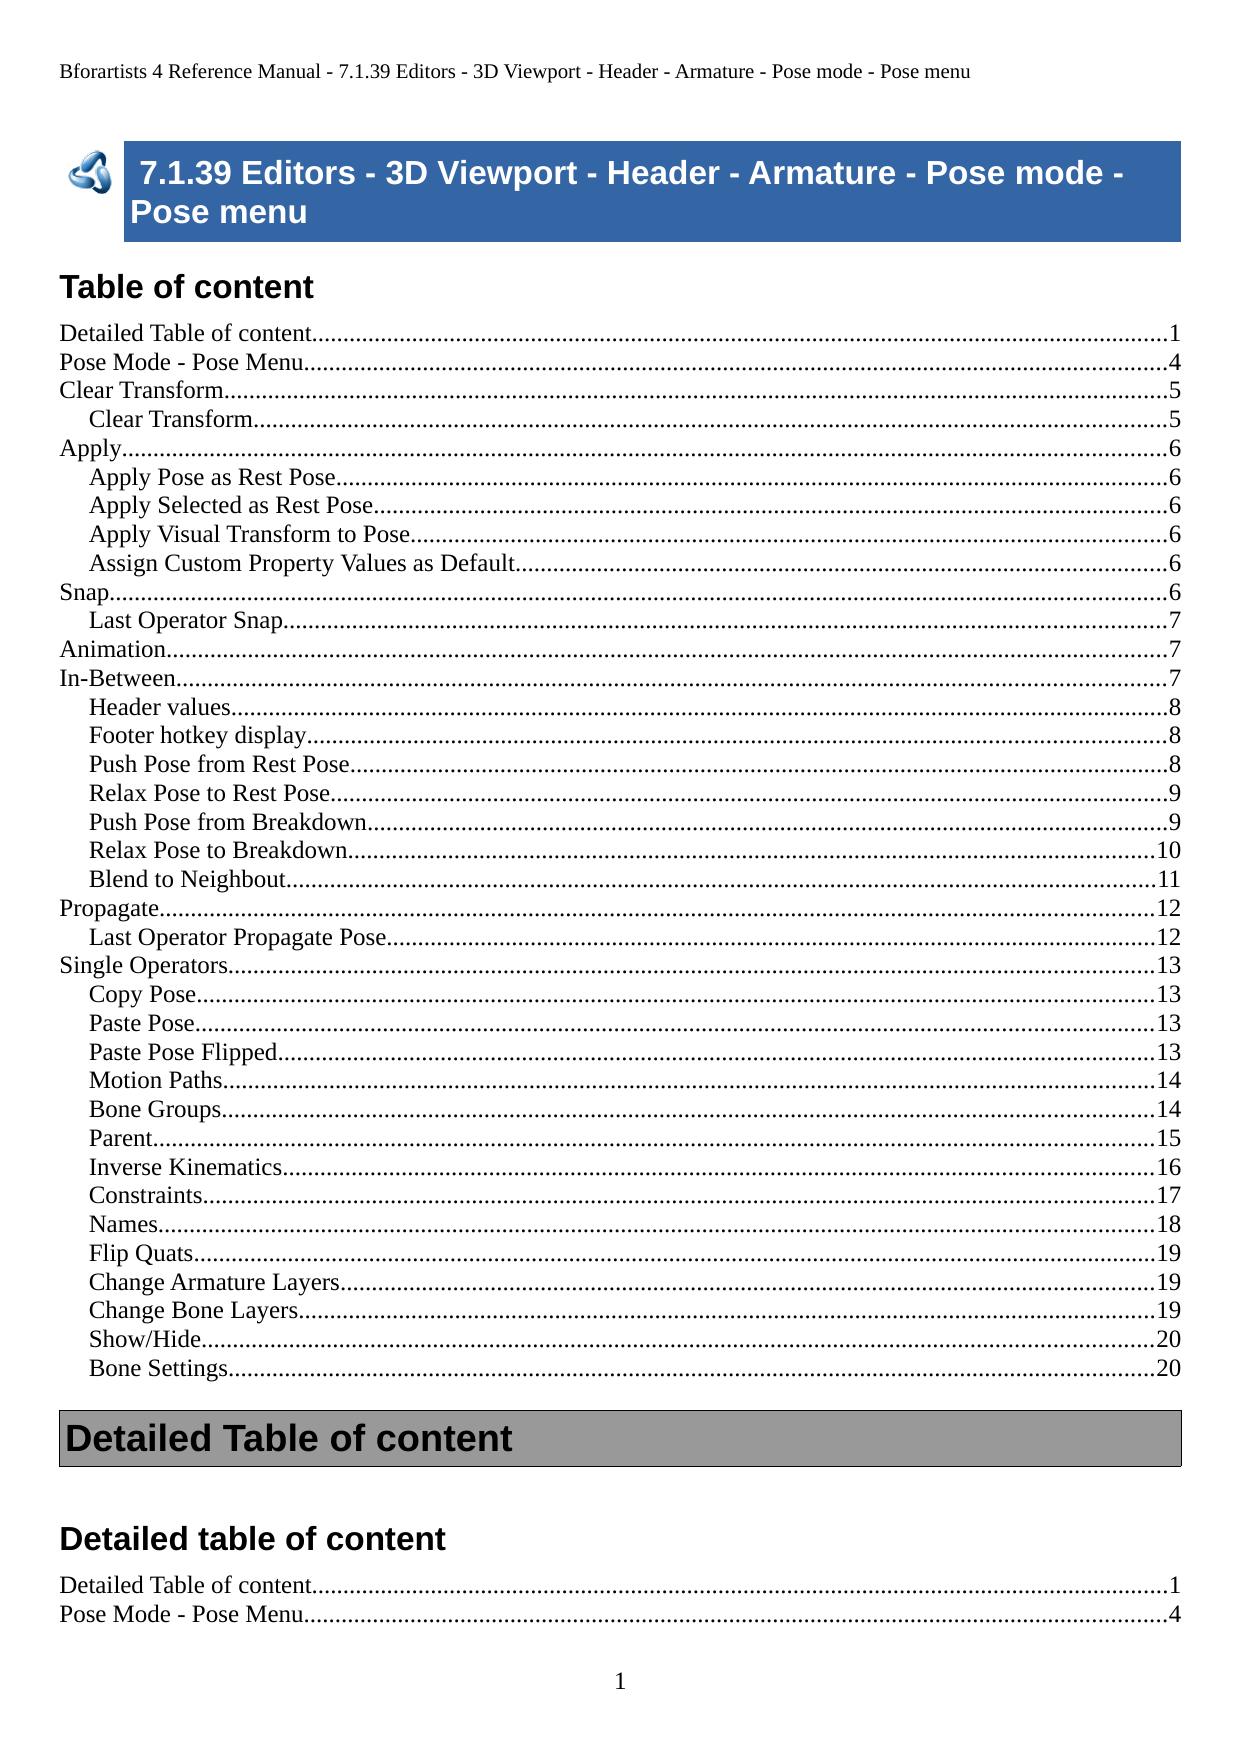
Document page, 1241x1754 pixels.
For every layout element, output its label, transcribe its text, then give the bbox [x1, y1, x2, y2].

text Footer hotkey display 8 [88, 720, 1181, 749]
text Blend to Neighbout 11 [88, 864, 1181, 893]
text Assign Custom Property Values as Default 6 [88, 548, 1181, 577]
text Clear Transform 5 [59, 375, 1181, 404]
text Push Pose from Rest Pose 8 [88, 749, 1181, 778]
text Paste Pose Flipped 13 [88, 1037, 1181, 1065]
table_header 7.1.39 Editors - 3D Viewport - Header - Armature - Pose mode - Pose menu [124, 141, 1181, 242]
text Bone Groups 14 [88, 1094, 1181, 1123]
text Animation 7 [59, 634, 1181, 663]
text Apply 6 [59, 433, 1181, 462]
text Flip Quats 19 [88, 1238, 1181, 1267]
subtitle Detailed table of content [59, 1519, 1181, 1558]
text Copy Pose 13 [88, 979, 1181, 1008]
text Apply Selected as Rest Pose 6 [88, 490, 1181, 519]
text Pose Mode - Pose Menu 4 [59, 1599, 1181, 1628]
text Show/Hide 20 [88, 1324, 1181, 1353]
text Header values 8 [88, 692, 1181, 720]
text Propagate 12 [59, 893, 1181, 922]
table_header Detailed Table of content [60, 1411, 1181, 1466]
text Pose Mode - Pose Menu 4 [59, 347, 1181, 375]
text Snap 6 [59, 577, 1181, 605]
text Detailed Table of content 1 [59, 1570, 1181, 1599]
text In-Between 7 [59, 663, 1181, 692]
subtitle Table of content [59, 267, 1181, 305]
picture [65, 147, 114, 197]
text Constraints 17 [88, 1180, 1181, 1209]
text Last Operator Propagate Pose 12 [88, 922, 1181, 950]
text Apply Pose as Rest Pose 6 [88, 462, 1181, 490]
text Last Operator Snap 7 [88, 605, 1181, 634]
text Detailed Table of content 1 [59, 318, 1181, 347]
text Change Bone Layers 19 [88, 1295, 1181, 1324]
table_header [59, 141, 124, 242]
text Clear Transform 5 [88, 404, 1181, 433]
text Single Operators 13 [59, 950, 1181, 979]
text Names 18 [88, 1209, 1181, 1238]
text Relax Pose to Rest Pose 9 [88, 778, 1181, 807]
text Motion Paths 14 [88, 1065, 1181, 1094]
text Paste Pose 13 [88, 1008, 1181, 1037]
text Apply Visual Transform to Pose 6 [88, 519, 1181, 548]
text Push Pose from Breakdown 9 [88, 807, 1181, 835]
text Change Armature Layers 19 [88, 1267, 1181, 1295]
text Relax Pose to Breakdown 10 [88, 835, 1181, 864]
text Bone Settings 20 [88, 1353, 1181, 1382]
text Parent 15 [88, 1123, 1181, 1152]
text Inverse Kinematics 16 [88, 1152, 1181, 1180]
